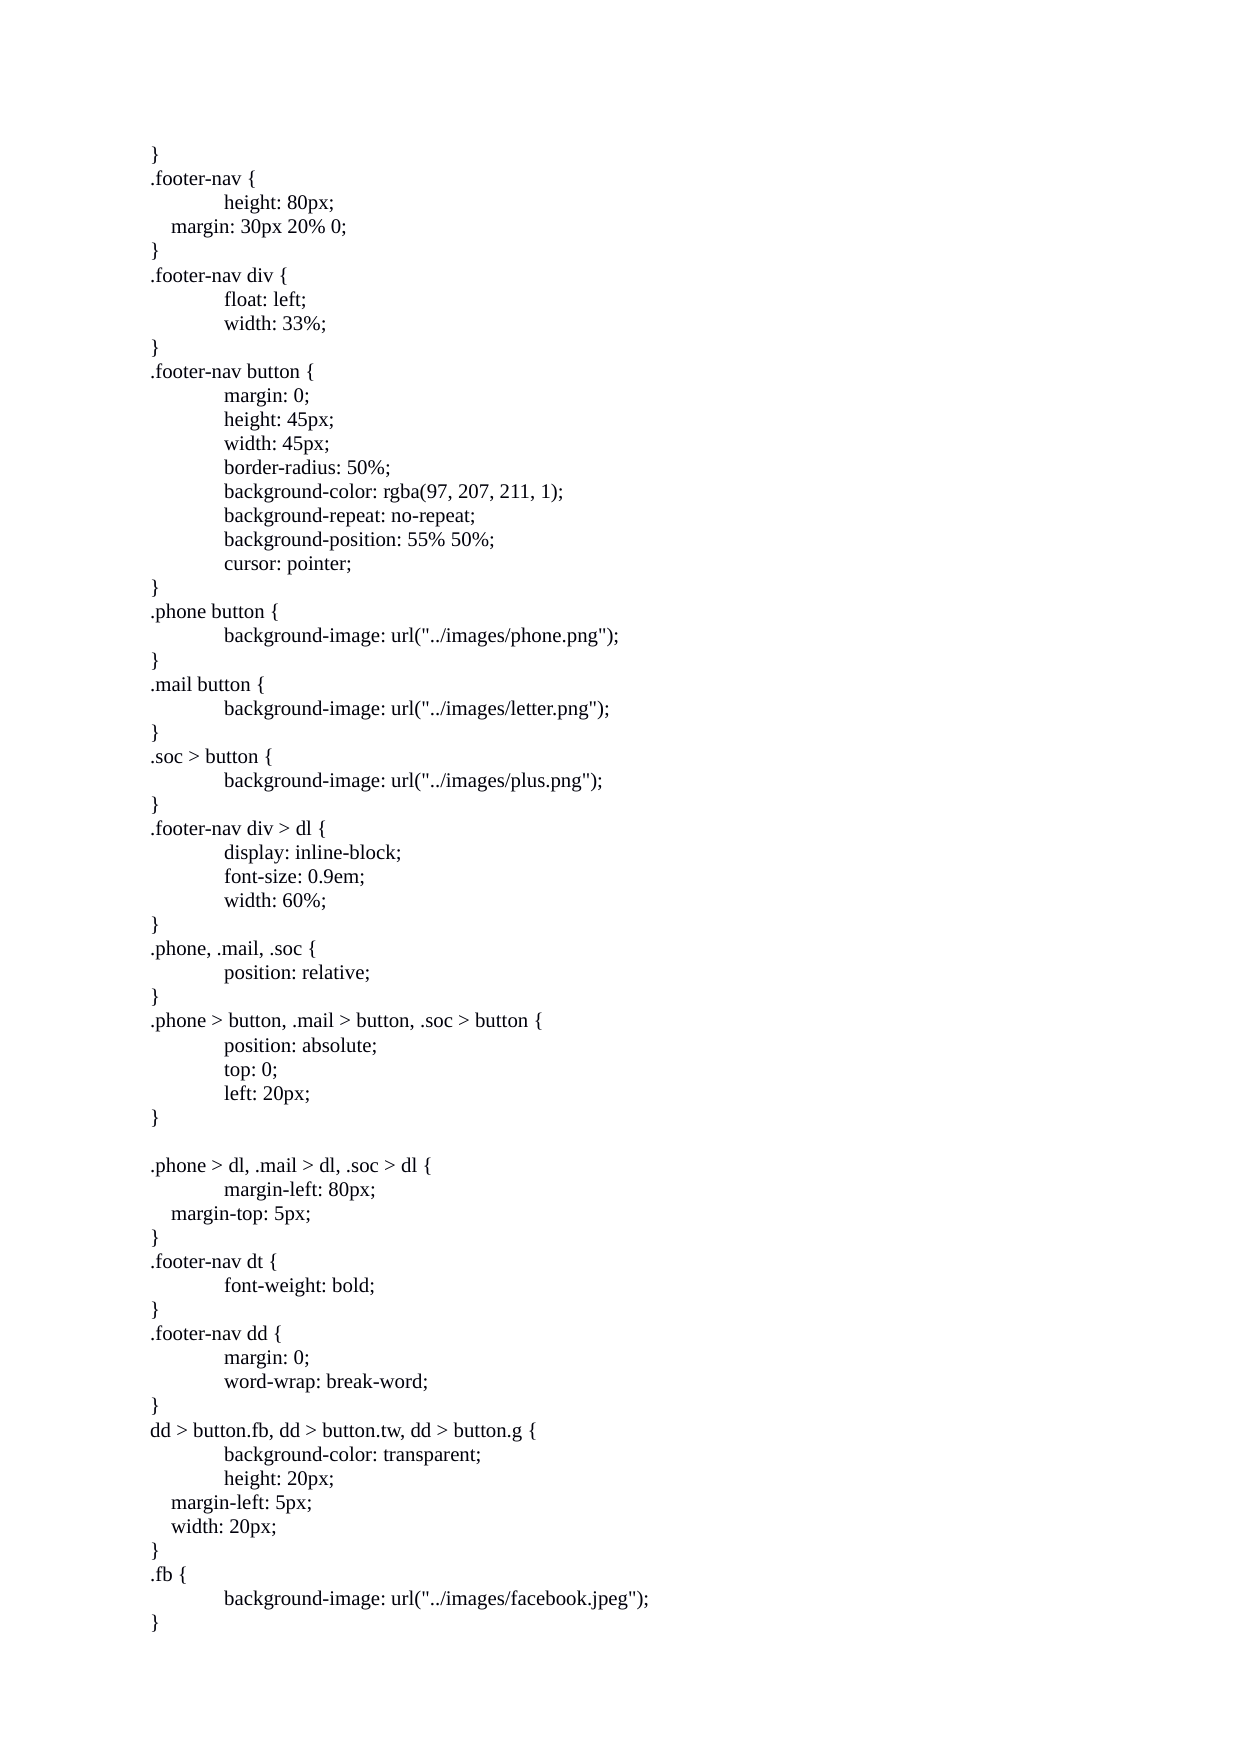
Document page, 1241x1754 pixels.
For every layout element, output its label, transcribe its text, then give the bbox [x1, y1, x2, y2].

text dd > button.fb, dd > button.tw, dd > button.g { [150, 1417, 1125, 1442]
text margin-top: 5px; [150, 1201, 1125, 1225]
text .footer-nav dt { [150, 1249, 1125, 1273]
text .phone > dl, .mail > dl, .soc > dl { [150, 1153, 1125, 1177]
text width: 60%; [150, 888, 1125, 912]
text .fb { [150, 1562, 1125, 1586]
text margin-left: 80px; [150, 1177, 1125, 1201]
text } [150, 1105, 1125, 1129]
text height: 80px; [150, 190, 1125, 214]
text } [150, 792, 1125, 816]
text } [150, 720, 1125, 744]
text background-image: url("../images/phone.png"); [150, 623, 1125, 647]
text height: 20px; [150, 1466, 1125, 1490]
text } [150, 647, 1125, 672]
text position: absolute; [150, 1032, 1125, 1057]
text } [150, 142, 1125, 166]
text width: 20px; [150, 1514, 1125, 1538]
text border-radius: 50%; [150, 455, 1125, 479]
text .soc > button { [150, 744, 1125, 768]
text } [150, 984, 1125, 1008]
text } [150, 1610, 1125, 1634]
text background-image: url("../images/plus.png"); [150, 768, 1125, 792]
text background-position: 55% 50%; [150, 527, 1125, 551]
text height: 45px; [150, 407, 1125, 431]
text margin: 0; [150, 1345, 1125, 1369]
text background-image: url("../images/facebook.jpeg"); [150, 1586, 1125, 1610]
text } [150, 1393, 1125, 1417]
text font-size: 0.9em; [150, 864, 1125, 888]
text .mail button { [150, 672, 1125, 696]
text cursor: pointer; [150, 551, 1125, 575]
text } [150, 575, 1125, 599]
text .phone, .mail, .soc { [150, 936, 1125, 960]
text width: 33%; [150, 311, 1125, 335]
text background-repeat: no-repeat; [150, 503, 1125, 527]
text } [150, 1538, 1125, 1562]
text } [150, 335, 1125, 359]
text .footer-nav button { [150, 359, 1125, 383]
text top: 0; [150, 1057, 1125, 1081]
text .footer-nav div { [150, 262, 1125, 287]
text .footer-nav dd { [150, 1321, 1125, 1345]
text } [150, 238, 1125, 262]
text font-weight: bold; [150, 1273, 1125, 1297]
text .footer-nav { [150, 166, 1125, 190]
text background-image: url("../images/letter.png"); [150, 696, 1125, 720]
text } [150, 1225, 1125, 1249]
text background-color: rgba(97, 207, 211, 1); [150, 479, 1125, 503]
text width: 45px; [150, 431, 1125, 455]
text margin: 30px 20% 0; [150, 214, 1125, 238]
text float: left; [150, 287, 1125, 311]
text .phone button { [150, 599, 1125, 623]
text } [150, 1297, 1125, 1321]
text .footer-nav div > dl { [150, 816, 1125, 840]
text display: inline-block; [150, 840, 1125, 864]
text margin-left: 5px; [150, 1490, 1125, 1514]
text left: 20px; [150, 1081, 1125, 1105]
text word-wrap: break-word; [150, 1369, 1125, 1393]
text position: relative; [150, 960, 1125, 984]
text background-color: transparent; [150, 1442, 1125, 1466]
text margin: 0; [150, 383, 1125, 407]
text } [150, 912, 1125, 936]
text .phone > button, .mail > button, .soc > button { [150, 1008, 1125, 1032]
